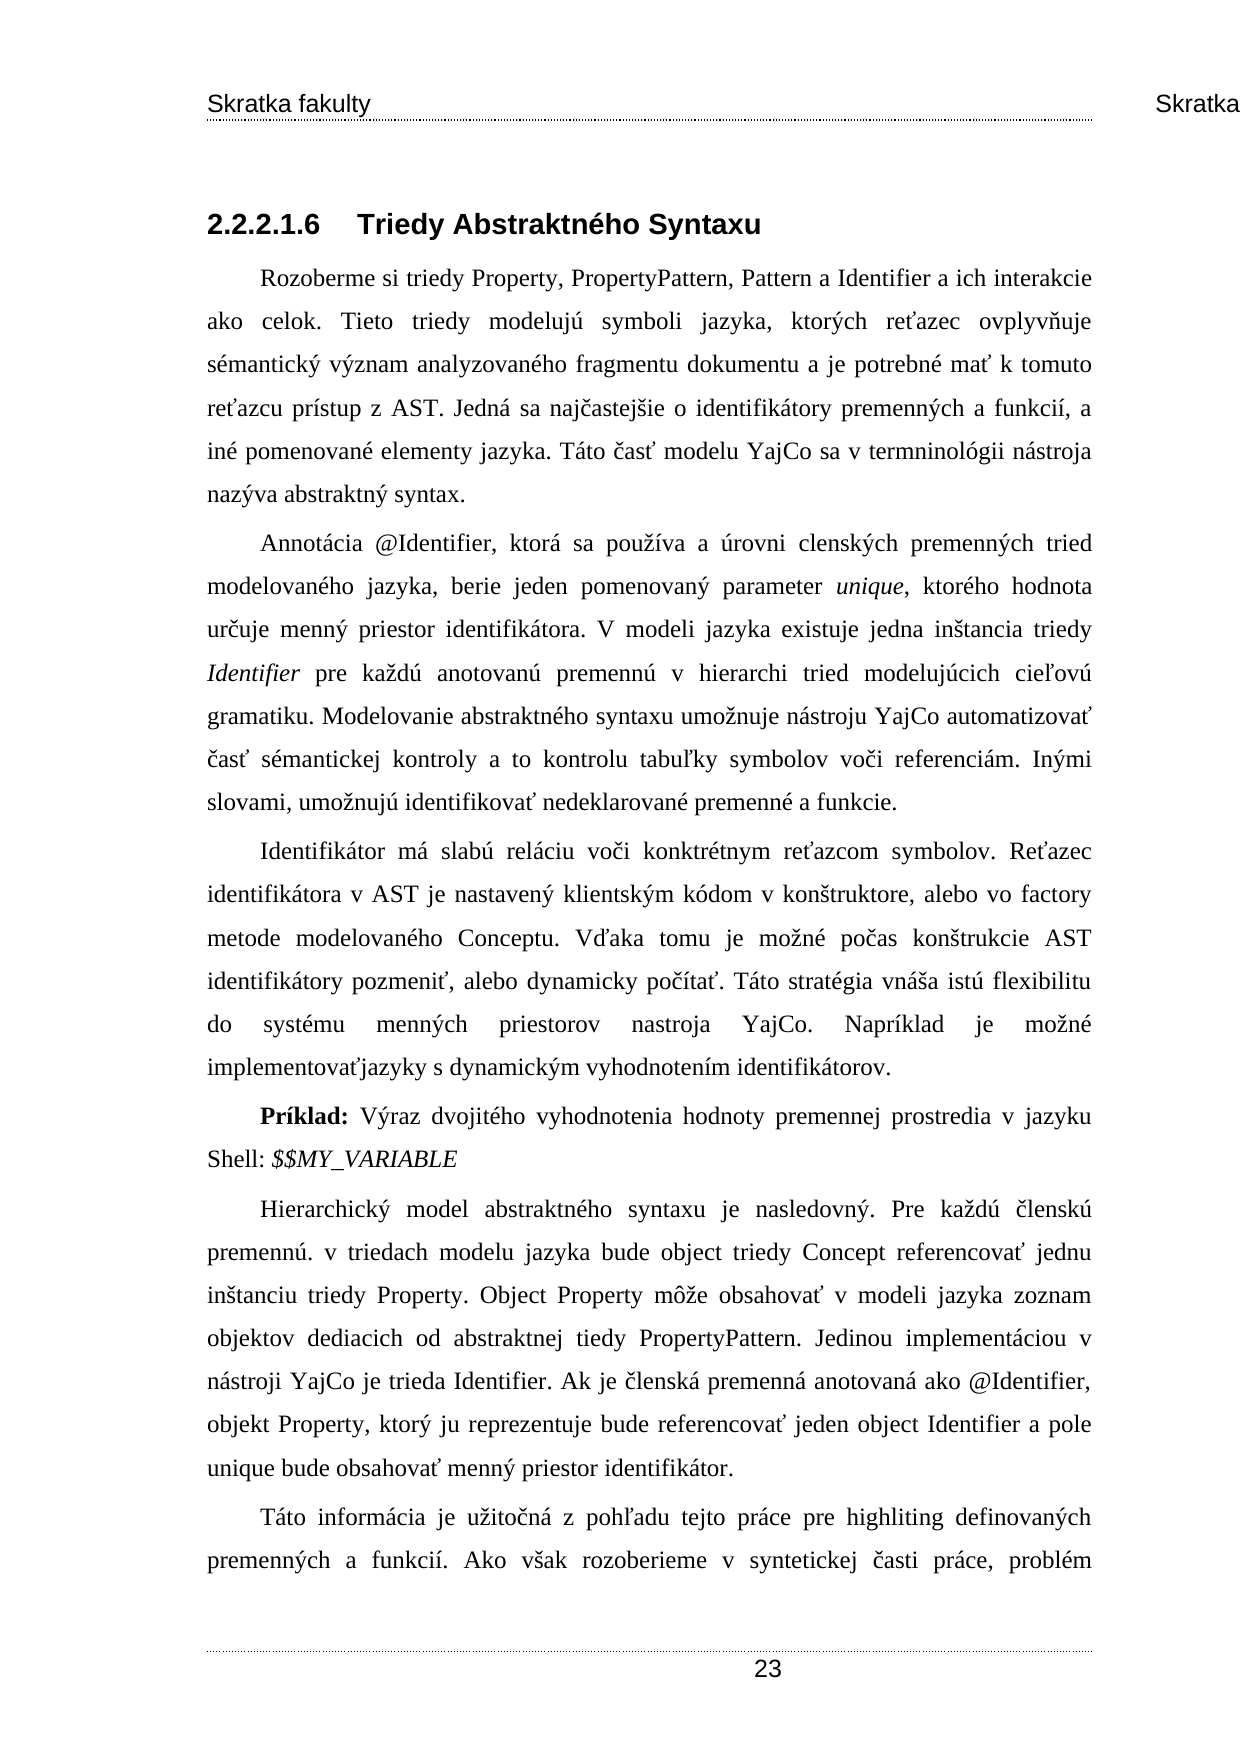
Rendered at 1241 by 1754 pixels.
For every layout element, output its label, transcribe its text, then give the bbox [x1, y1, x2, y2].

list Triedy Abstraktného Syntaxu [207, 207, 1092, 240]
subtitle Príklad: Výraz dvojitého vyhodnotenia hodnoty premennej prostredia v jazyku Shell: $$MY_VARIABLE [207, 1101, 1092, 1173]
subtitle Annotácia @Identifier, ktorá sa používa a úrovni clenských premenných tried modelovaného jazyka, berie jeden pomenovaný parameter unique, ktorého hodnota určuje menný priestor identifikátora. V modeli jazyka existuje jedna inštancia triedy Identifier pre každú anotovanú premennú v hierarchi tried modelujúcich cieľovú gramatiku. Modelovanie abstraktného syntaxu umožnuje nástroju YajCo automatizovať časť sémantickej kontroly a to kontrolu tabuľky symbolov voči referenciám. Inými slovami, umožnujú identifikovať nedeklarované premenné a funkcie. [207, 528, 1092, 816]
subtitle Hierarchický model abstraktného syntaxu je nasledovný. Pre každú členskú premennú. v triedach modelu jazyka bude object triedy Concept referencovať jednu inštanciu triedy Property. Object Property môže obsahovať v modeli jazyka zoznam objektov dediacich od abstraktnej tiedy PropertyPattern. Jedinou implementáciou v nástroji YajCo je trieda Identifier. Ak je členská premenná anotovaná ako @Identifier, objekt Property, ktorý ju reprezentuje bude referencovať jeden object Identifier a pole unique bude obsahovať menný priestor identifikátor. [207, 1194, 1092, 1481]
subtitle Identifikátor má slabú reláciu voči konktrétnym reťazcom symbolov. Reťazec identifikátora v AST je nastavený klientským kódom v konštruktore, alebo vo factory metode modelovaného Conceptu. Vďaka tomu je možné počas konštrukcie AST identifikátory pozmeniť, alebo dynamicky počítať. Táto stratégia vnáša istú flexibilitu do systému menných priestorov nastroja YajCo. Napríklad je možné implementovaťjazyky s dynamickým vyhodnotením identifikátorov. [207, 836, 1092, 1081]
subtitle Rozoberme si triedy Property, PropertyPattern, Pattern a Identifier a ich interakcie ako celok. Tieto triedy modelujú symboli jazyka, ktorých reťazec ovplyvňuje sémantický význam analyzovaného fragmentu dokumentu a je potrebné mať k tomuto reťazcu prístup z AST. Jedná sa najčastejšie o identifikátory premenných a funkcií, a iné pomenované elementy jazyka. Táto časť modelu YajCo sa v termninológii nástroja nazýva abstraktný syntax. [207, 263, 1092, 508]
subtitle Táto informácia je užitočná z pohľadu tejto práce pre highliting definovaných premenných a funkcií. Ako však rozoberieme v syntetickej časti práce, problém [207, 1502, 1092, 1574]
